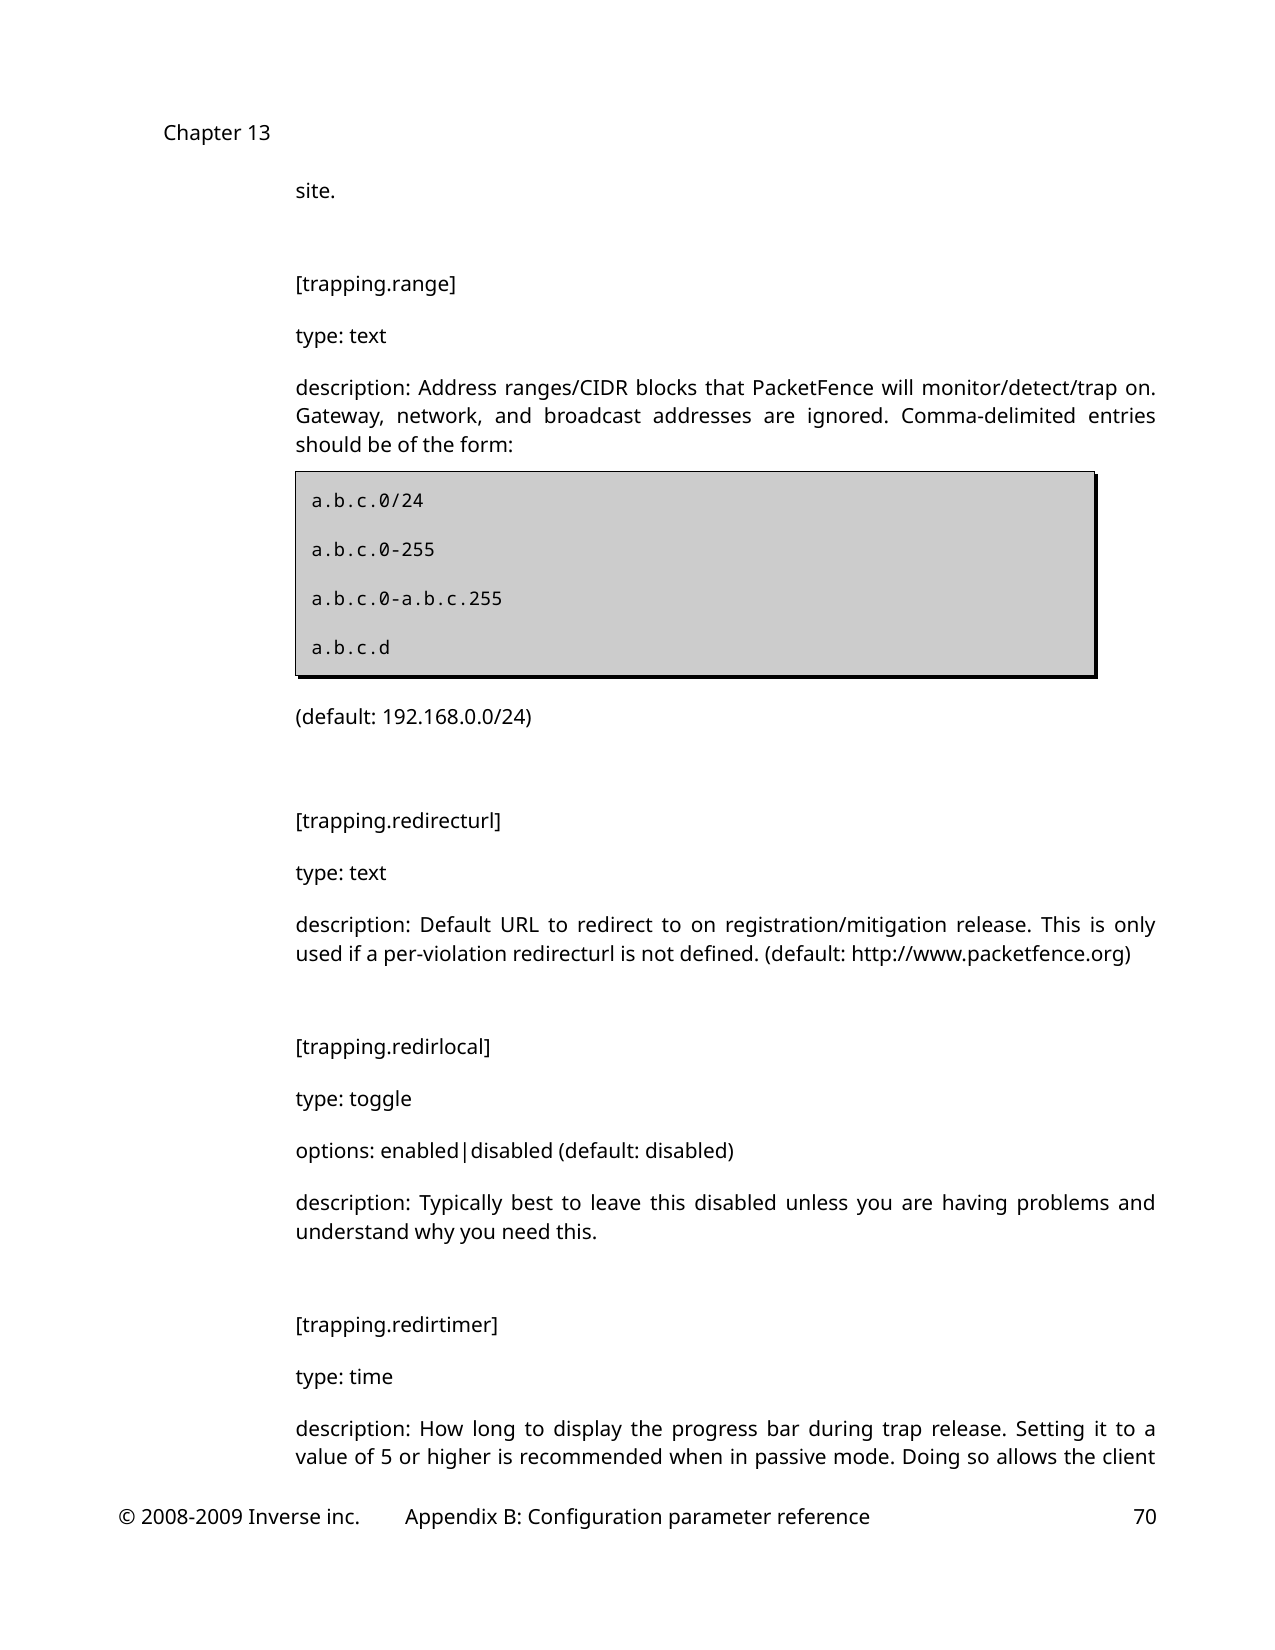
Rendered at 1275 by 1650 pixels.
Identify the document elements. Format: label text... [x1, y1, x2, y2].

text description: Address ranges/CIDR blocks that PacketFence will monitor/detect/trap on. Gateway, network, and broadcast addresses are ignored. Comma-delimited entries should be of the form: [295, 373, 1157, 458]
text description: How long to display the progress bar during trap release. Setting it to a value of 5 or higher is recommended when in passive mode. Doing so allows the client [295, 1414, 1157, 1471]
text description: Typically best to leave this disabled unless you are having problems and understand why you need this. [295, 1188, 1157, 1245]
text description: Default URL to redirect to on registration/mitigation release. This is only used if a per-violation redirecturl is not defined. (default: http://www.packetfence.org) [295, 911, 1157, 967]
text site. [295, 176, 1157, 204]
text type: toggle [295, 1084, 1157, 1113]
text [trapping.redirecturl] [295, 806, 1157, 835]
text a.b.c.0-a.b.c.255 [296, 569, 1094, 611]
text options: enabled|disabled (default: disabled) [295, 1136, 1157, 1165]
text type: text [295, 321, 1157, 349]
text a.b.c.d [296, 618, 1094, 675]
text a.b.c.0/24 [296, 472, 1094, 512]
text (default: 192.168.0.0/24) [295, 702, 1157, 731]
text type: time [295, 1362, 1157, 1390]
text type: text [295, 858, 1157, 887]
text [trapping.redirtimer] [295, 1310, 1157, 1338]
text [trapping.range] [295, 269, 1157, 297]
text [trapping.redirlocal] [295, 1032, 1157, 1061]
text a.b.c.0-255 [296, 520, 1094, 562]
